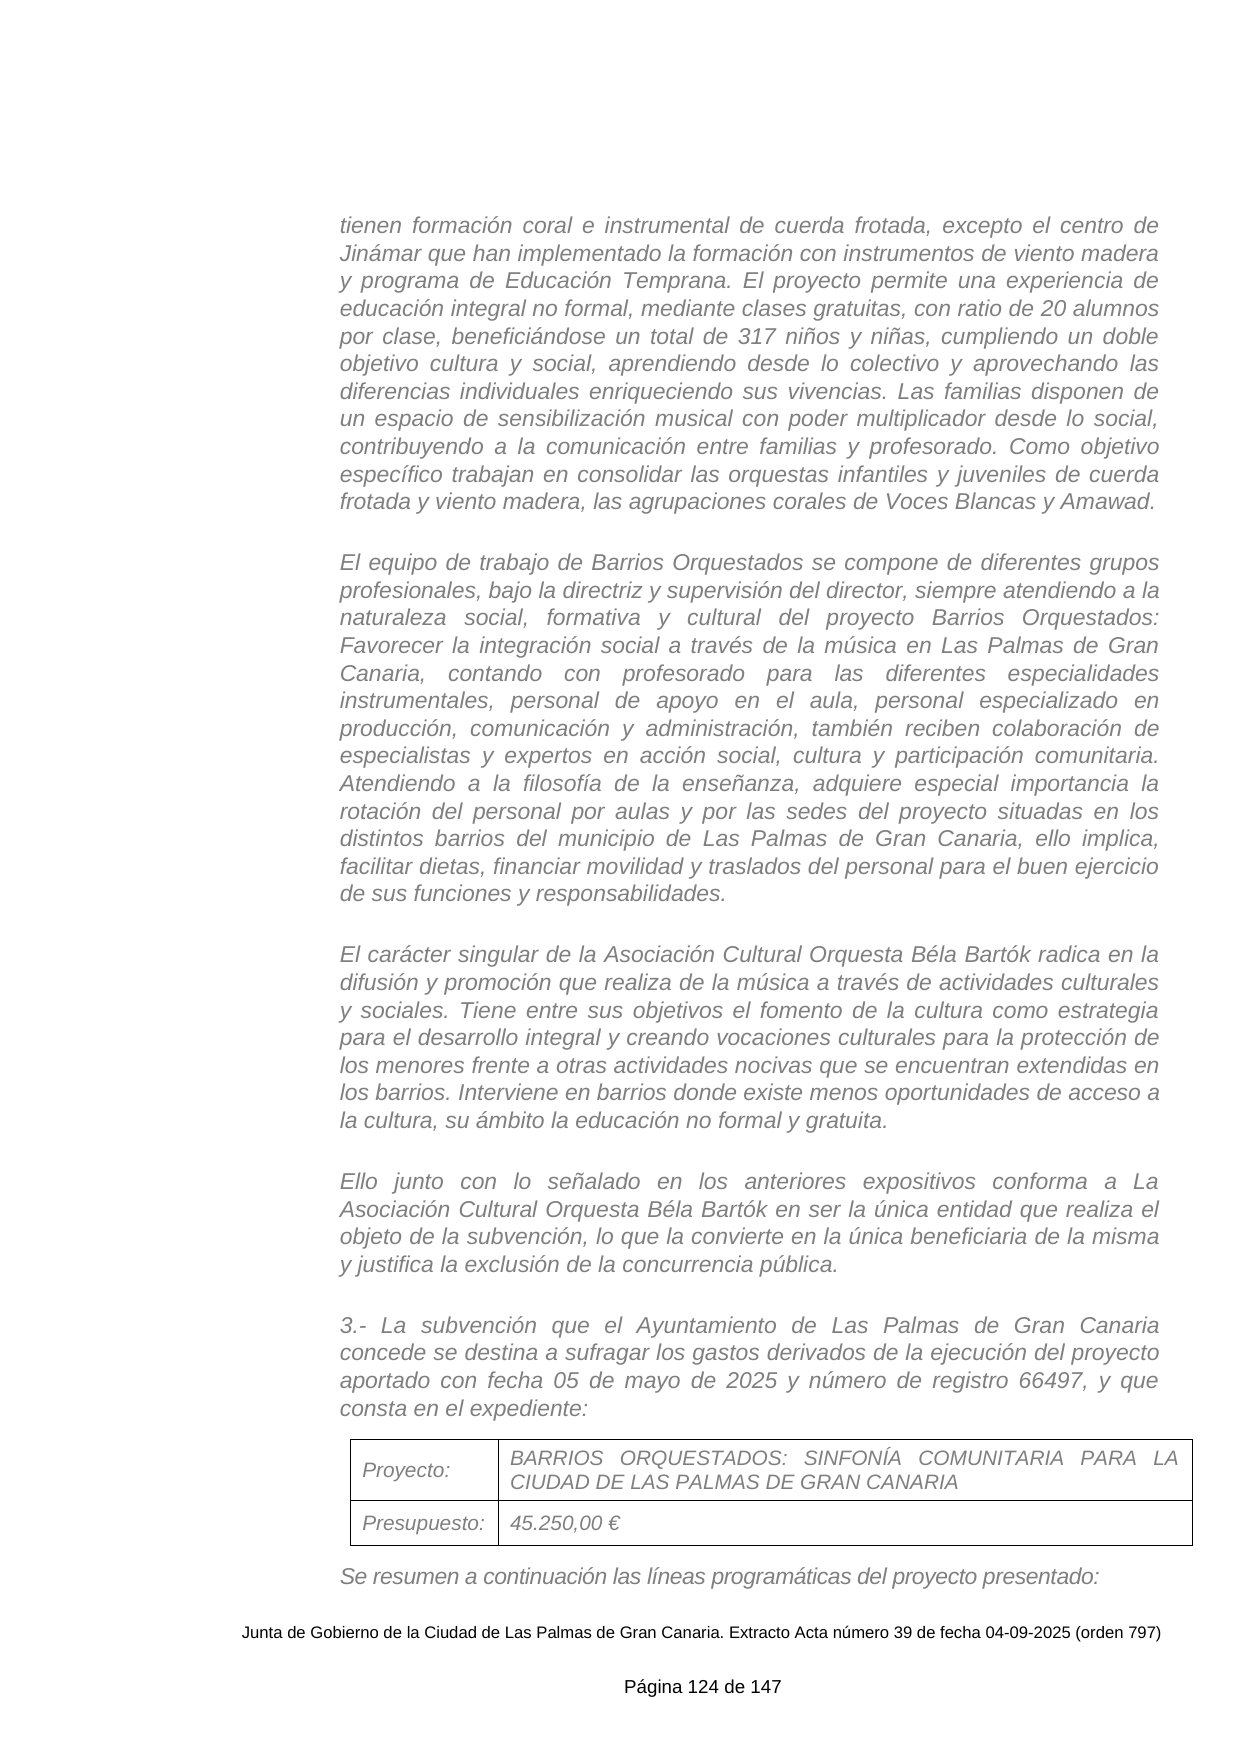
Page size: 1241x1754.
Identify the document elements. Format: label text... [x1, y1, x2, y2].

text 3.- La subvención que el Ayuntamiento de Las Palmas de Gran Canaria concede se destina a sufragar los gastos derivados de la ejecución del proyecto aportado con fecha 05 de mayo de 2025 y número de registro 66497, y que consta en el expediente: [339, 1312, 1162, 1421]
text Ello junto con lo señalado en los anteriores expositivos conforma a La Asociación Cultural Orquesta Béla Bartók en ser la única entidad que realiza el objeto de la subvención, lo que la convierte en la única beneficiaria de la misma y justifica la exclusión de la concurrencia pública. [339, 1168, 1162, 1277]
table_header Proyecto: [351, 1440, 498, 1500]
text El equipo de trabajo de Barrios Orquestados se compone de diferentes grupos profesionales, bajo la directriz y supervisión del director, siempre atendiendo a la naturaleza social, formativa y cultural del proyecto Barrios Orquestados: Favorecer la integración social a través de la música en Las Palmas de Gran Canaria, contando con profesorado para las diferentes especialidades instrumentales, personal de apoyo en el aula, personal especializado en producción, comunicación y administración, también reciben colaboración de especialistas y expertos en acción social, cultura y participación comunitaria. Atendiendo a la filosofía de la enseñanza, adquiere especial importancia la rotación del personal por aulas y por las sedes del proyecto situadas en los distintos barrios del municipio de Las Palmas de Gran Canaria, ello implica, facilitar dietas, financiar movilidad y traslados del personal para el buen ejercicio de sus funciones y responsabilidades. [339, 549, 1162, 907]
text tienen formación coral e instrumental de cuerda frotada, excepto el centro de Jinámar que han implementado la formación con instrumentos de viento madera y programa de Educación Temprana. El proyecto permite una experiencia de educación integral no formal, mediante clases gratuitas, con ratio de 20 alumnos por clase, beneficiándose un total de 317 niños y niñas, cumpliendo un doble objetivo cultura y social, aprendiendo desde lo colectivo y aprovechando las diferencias individuales enriqueciendo sus vivencias. Las familias disponen de un espacio de sensibilización musical con poder multiplicador desde lo social, contribuyendo a la comunicación entre familias y profesorado. Como objetivo específico trabajan en consolidar las orquestas infantiles y juveniles de cuerda frotada y viento madera, las agrupaciones corales de Voces Blancas y Amawad. [339, 212, 1162, 514]
table_header BARRIOS ORQUESTADOS: SINFONÍA COMUNITARIA PARA LA CIUDAD DE LAS PALMAS DE GRAN CANARIA [499, 1440, 1192, 1500]
table_cell Presupuesto: [351, 1501, 498, 1545]
table_cell 45.250,00 € [499, 1501, 1192, 1545]
text El carácter singular de la Asociación Cultural Orquesta Béla Bartók radica en la difusión y promoción que realiza de la música a través de actividades culturales y sociales. Tiene entre sus objetivos el fomento de la cultura como estrategia para el desarrollo integral y creando vocaciones culturales para la protección de los menores frente a otras actividades nocivas que se encuentran extendidas en los barrios. Interviene en barrios donde existe menos oportunidades de acceso a la cultura, su ámbito la educación no formal y gratuita. [339, 941, 1162, 1133]
text Se resumen a continuación las líneas programáticas del proyecto presentado: [339, 1563, 1162, 1589]
